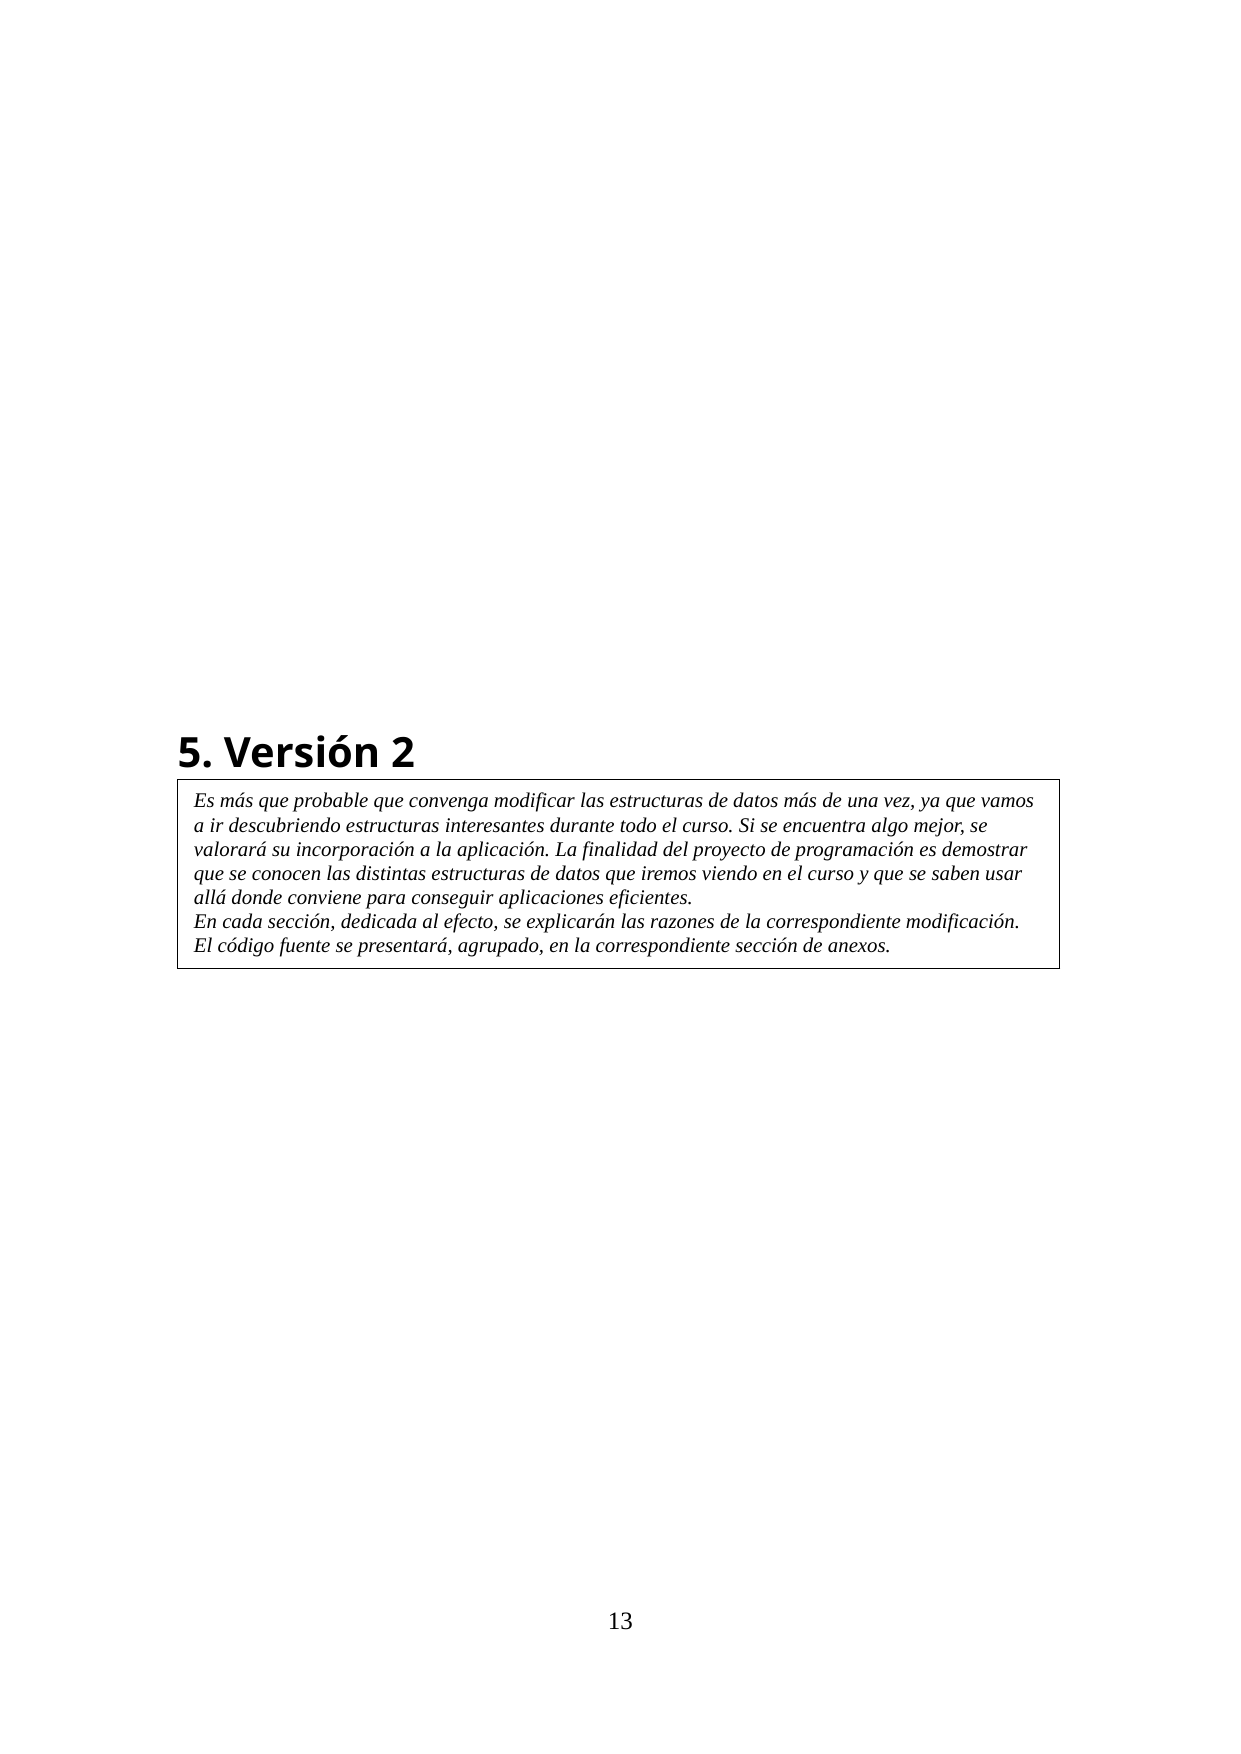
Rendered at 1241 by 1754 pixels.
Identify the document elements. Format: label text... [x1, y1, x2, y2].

text Es más que probable que convenga modificar las estructuras de datos más de una vez, ya que vamos a ir descubriendo estructuras interesantes durante todo el curso. Si se encuentra algo mejor, se valorará su incorporación a la aplicación. La finalidad del proyecto de programación es demostrar que se conocen las distintas estructuras de datos que iremos viendo en el curso y que se saben usar allá donde conviene para conseguir aplicaciones eficientes. [194, 788, 1044, 909]
text 5. Versión 2 [177, 723, 1063, 779]
text En cada sección, dedicada al efecto, se explicarán las razones de la correspondiente modificación. El código fuente se presentará, agrupado, en la correspondiente sección de anexos. [194, 909, 1044, 957]
